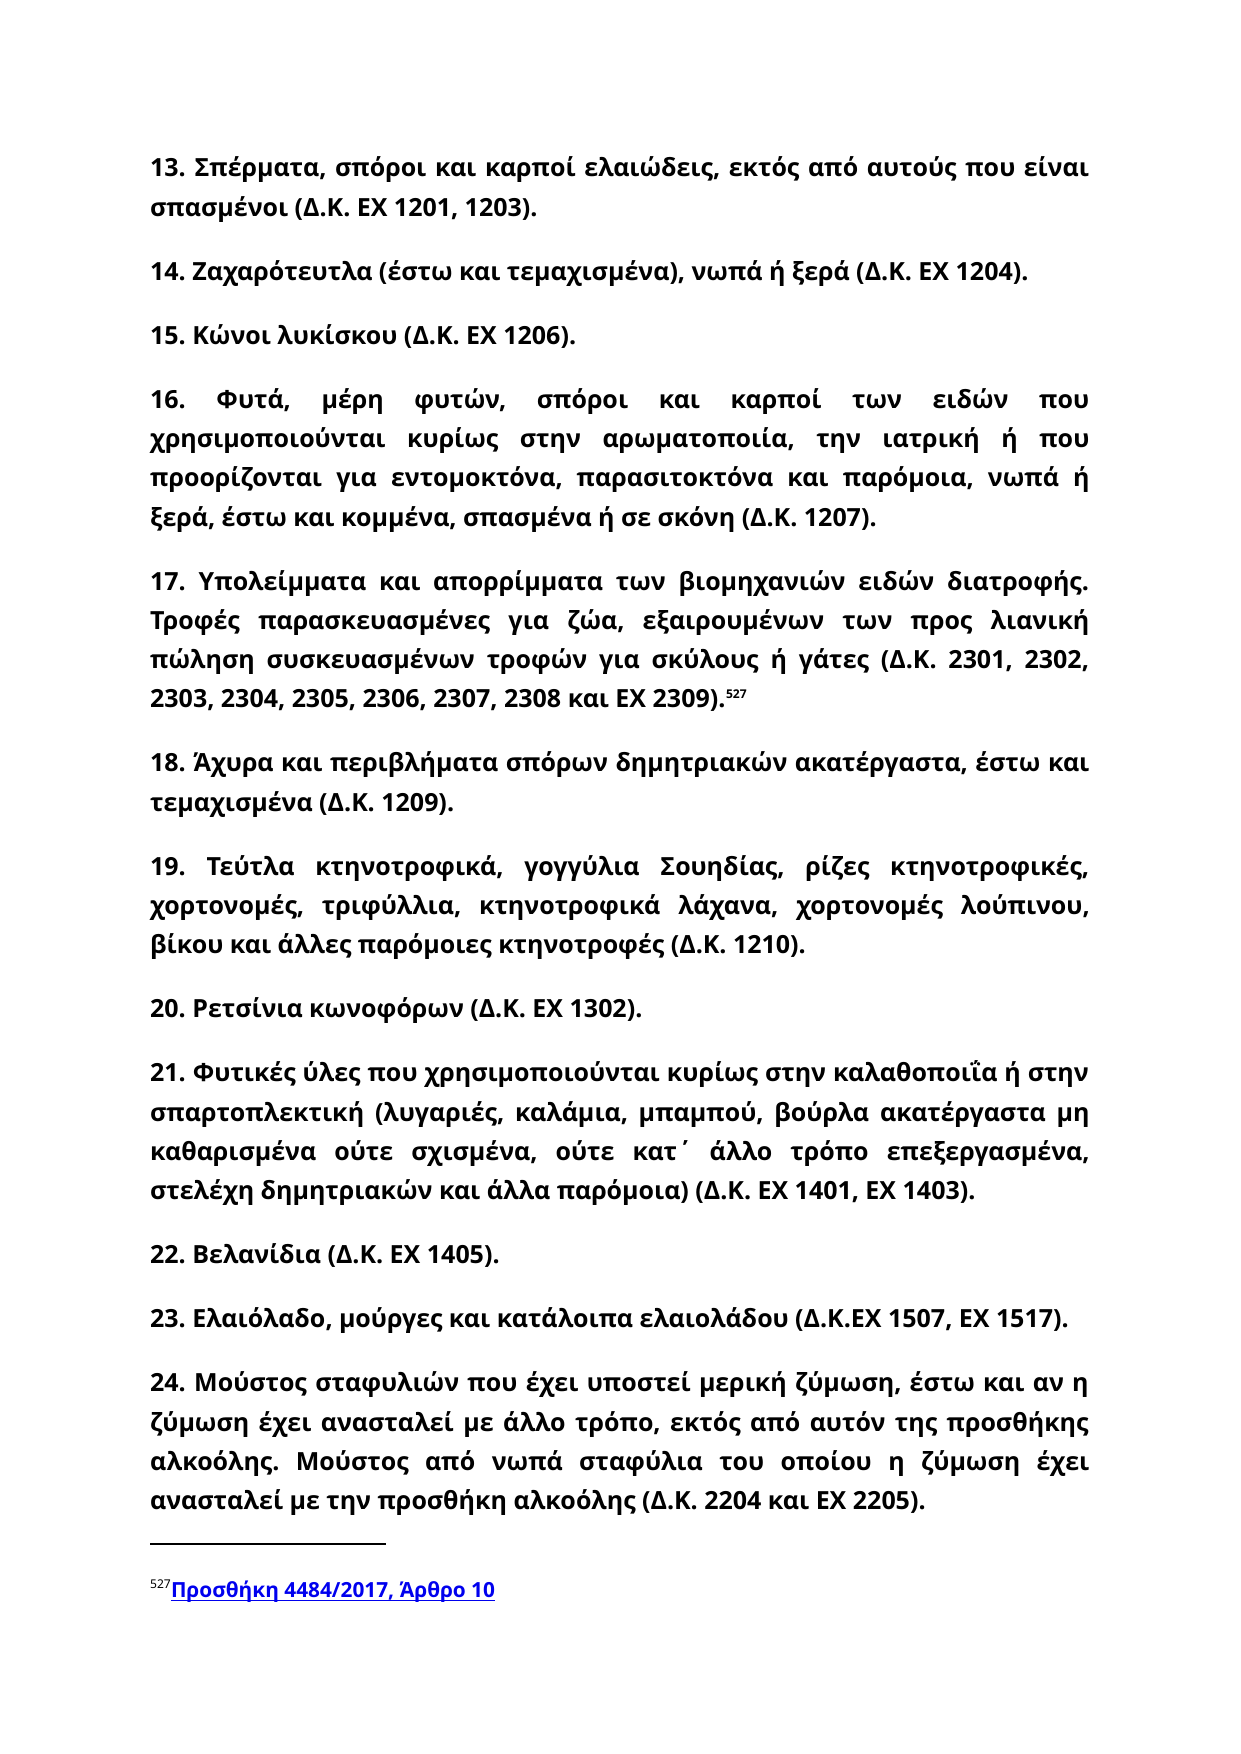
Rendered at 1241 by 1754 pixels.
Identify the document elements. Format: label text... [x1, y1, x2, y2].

text 18. Άχυρα και περιβλήματα σπόρων δημητριακών ακατέργαστα, έστω και τεμαχισμένα (Δ.Κ. 1209). [150, 745, 1090, 818]
text 20. Ρετσίνια κωνοφόρων (Δ.Κ. ΕΧ 1302). [150, 991, 1090, 1025]
text 15. Κώνοι λυκίσκου (Δ.Κ. ΕΧ 1206). [150, 317, 1090, 352]
text 23. Ελαιόλαδο, μούργες και κατάλοιπα ελαιολάδου (Δ.Κ.ΕΧ 1507, ΕΧ 1517). [150, 1301, 1090, 1335]
text Προσθήκη 4484/2017, Άρθρο 10 [150, 1576, 1090, 1604]
text 21. Φυτικές ύλες που χρησιμοποιούνται κυρίως στην καλαθοποιΐα ή στην σπαρτοπλεκτική (λυγαριές, καλάμια, μπαμπού, βούρλα ακατέργαστα μη καθαρισμένα ούτε σχισμένα, ούτε κατ΄ άλλο τρόπο επεξεργασμένα, στελέχη δημητριακών και άλλα παρόμοια) (Δ.Κ. ΕΧ 1401, ΕΧ 1403). [150, 1055, 1090, 1207]
text 17. Υπολείμματα και απορρίμματα των βιομηχανιών ειδών διατροφής. Τροφές παρασκευασμένες για ζώα, εξαιρουμένων των προς λιανική πώληση συσκευασμένων τροφών για σκύλους ή γάτες (Δ.Κ. 2301, 2302, 2303, 2304, 2305, 2306, 2307, 2308 και ΕΧ 2309). [150, 563, 1090, 715]
text 24. Μούστος σταφυλιών που έχει υποστεί μερική ζύμωση, έστω και αν η ζύμωση έχει ανασταλεί με άλλο τρόπο, εκτός από αυτόν της προσθήκης αλκοόλης. Μούστος από νωπά σταφύλια του οποίου η ζύμωση έχει ανασταλεί με την προσθήκη αλκοόλης (Δ.Κ. 2204 και ΕΧ 2205). [150, 1365, 1090, 1517]
text 19. Τεύτλα κτηνοτροφικά, γογγύλια Σουηδίας, ρίζες κτηνοτροφικές, χορτονομές, τριφύλλια, κτηνοτροφικά λάχανα, χορτονομές λούπινου, βίκου και άλλες παρόμοιες κτηνοτροφές (Δ.Κ. 1210). [150, 848, 1090, 961]
text 16. Φυτά, μέρη φυτών, σπόροι και καρποί των ειδών που χρησιμοποιούνται κυρίως στην αρωματοποιία, την ιατρική ή που προορίζονται για εντομοκτόνα, παρασιτοκτόνα και παρόμοια, νωπά ή ξερά, έστω και κομμένα, σπασμένα ή σε σκόνη (Δ.Κ. 1207). [150, 382, 1090, 533]
text 14. Ζαχαρότευτλα (έστω και τεμαχισμένα), νωπά ή ξερά (Δ.Κ. ΕΧ 1204). [150, 253, 1090, 287]
text 13. Σπέρματα, σπόροι και καρποί ελαιώδεις, εκτός από αυτούς που είναι σπασμένοι (Δ.Κ. ΕΧ 1201, 1203). [150, 150, 1090, 223]
text 22. Βελανίδια (Δ.Κ. ΕΧ 1405). [150, 1237, 1090, 1271]
